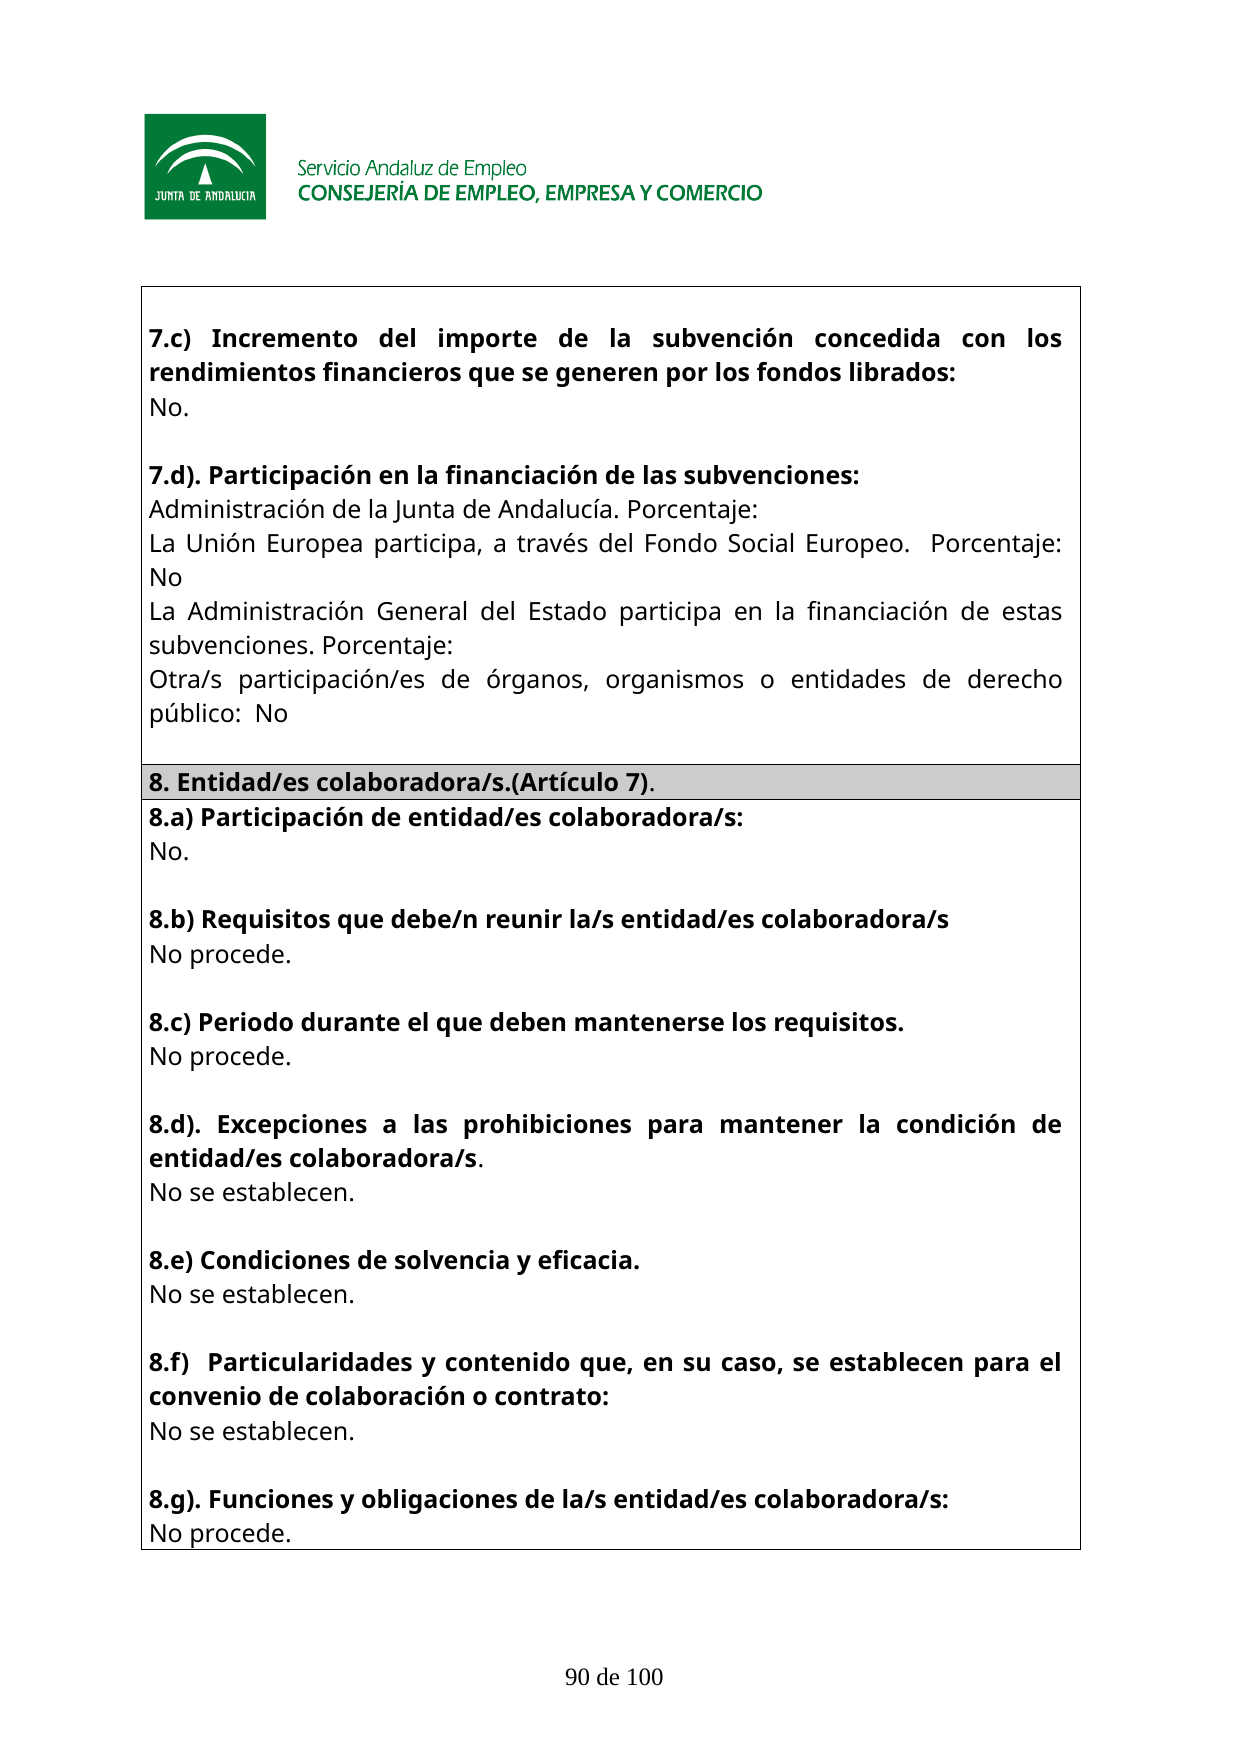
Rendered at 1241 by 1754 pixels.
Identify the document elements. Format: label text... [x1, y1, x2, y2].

table_cell 8.a) Participación de entidad/es colaboradora/s: No. 8.b) Requisitos que debe/n reunir la/s entidad/es colaboradora/s No procede. 8.c) Periodo durante el que deben mantenerse los requisitos. No procede. 8.d). Excepciones a las prohibiciones para mantener la condición de entidad/es colaboradora/s. No se establecen. 8.e) Condiciones de solvencia y eficacia. No se establecen. 8.f) Particularidades y contenido que, en su caso, se establecen para el convenio de colaboración o contrato: No se establecen. 8.g). Funciones y obligaciones de la/s entidad/es colaboradora/s: No procede. [142, 800, 1080, 1549]
picture [137, 107, 769, 226]
table_cell 7.c) Incremento del importe de la subvención concedida con los rendimientos financieros que se generen por los fondos librados: No. 7.d). Participación en la financiación de las subvenciones: Administración de la Junta de Andalucía. Porcentaje: La Unión Europea participa, a través del Fondo Social Europeo. Porcentaje: No La Administración General del Estado participa en la financiación de estas subvenciones. Porcentaje: Otra/s participación/es de órganos, organismos o entidades de derecho público: No [142, 287, 1080, 764]
table_cell 8. Entidad/es colaboradora/s.(Artículo 7). [142, 765, 1080, 799]
